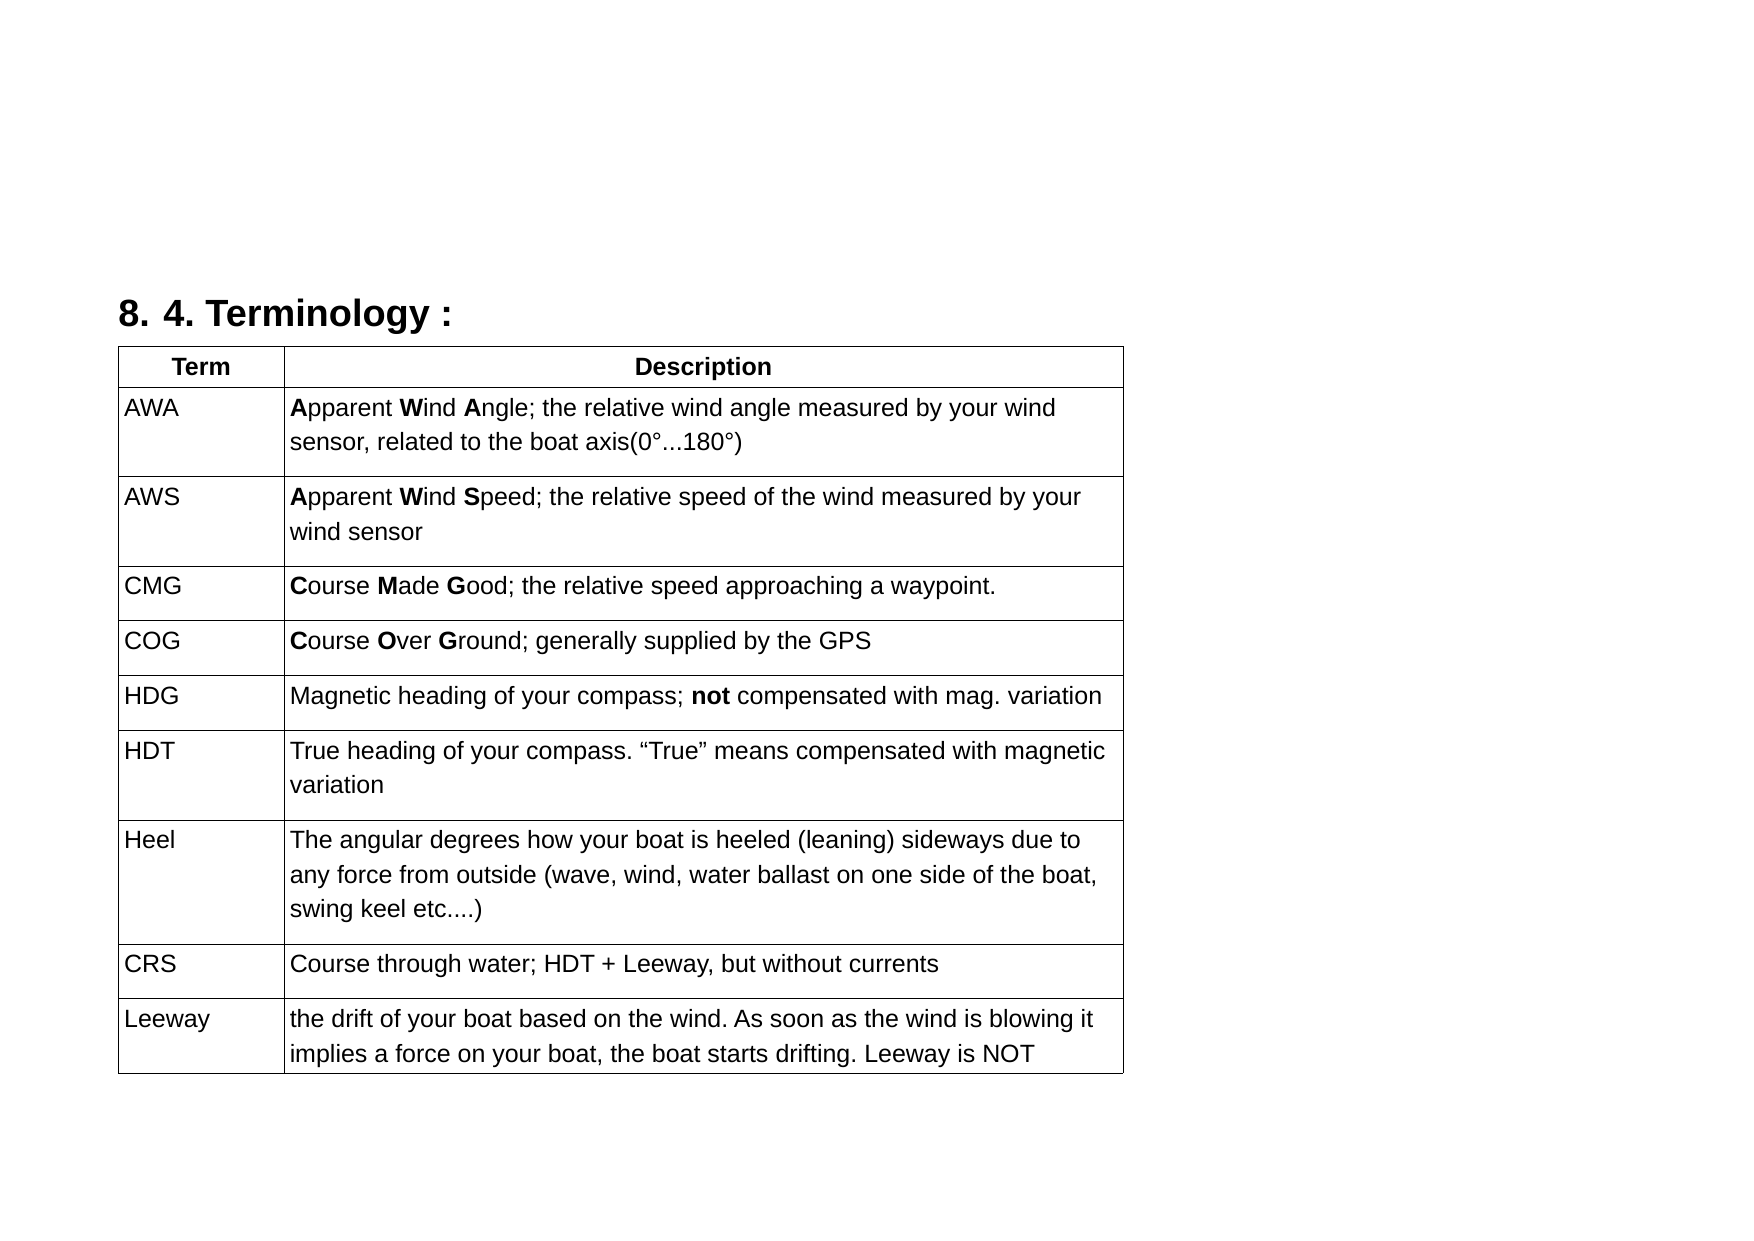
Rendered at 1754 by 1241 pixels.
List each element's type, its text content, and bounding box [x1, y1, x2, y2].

table_cell Course Over Ground; generally supplied by the GPS [285, 621, 1123, 675]
table_cell CMG [119, 567, 284, 620]
table_cell CRS [119, 945, 284, 998]
table_header Term [119, 347, 284, 387]
table_cell HDG [119, 676, 284, 730]
table_cell AWS [119, 477, 284, 566]
table_cell Heel [119, 821, 284, 943]
table_cell Apparent Wind Speed; the relative speed of the wind measured by your wind sensor [285, 477, 1123, 566]
table_cell The angular degrees how your boat is heeled (leaning) sideways due to any force from outside (wave, wind, water ballast on one side of the boat, swing keel etc....) [285, 821, 1123, 943]
table_cell Course Made Good; the relative speed approaching a waypoint. [285, 567, 1123, 620]
table_cell Magnetic heading of your compass; not compensated with mag. variation [285, 676, 1123, 730]
table_cell True heading of your compass. “True” means compensated with magnetic variation [285, 731, 1123, 819]
table_cell HDT [119, 731, 284, 819]
table_header Description [285, 347, 1123, 387]
subtitle 4. Terminology : [118, 290, 1636, 334]
table_cell AWA [119, 388, 284, 476]
table_cell Course through water; HDT + Leeway, but without currents [285, 945, 1123, 998]
table_cell Apparent Wind Angle; the relative wind angle measured by your wind sensor, related to the boat axis(0°...180°) [285, 388, 1123, 476]
table_cell COG [119, 621, 284, 675]
table_cell Leeway [119, 999, 284, 1073]
table_cell the drift of your boat based on the wind. As soon as the wind is blowing it implies a force on your boat, the boat starts drifting. Leeway is NOT [285, 999, 1123, 1073]
